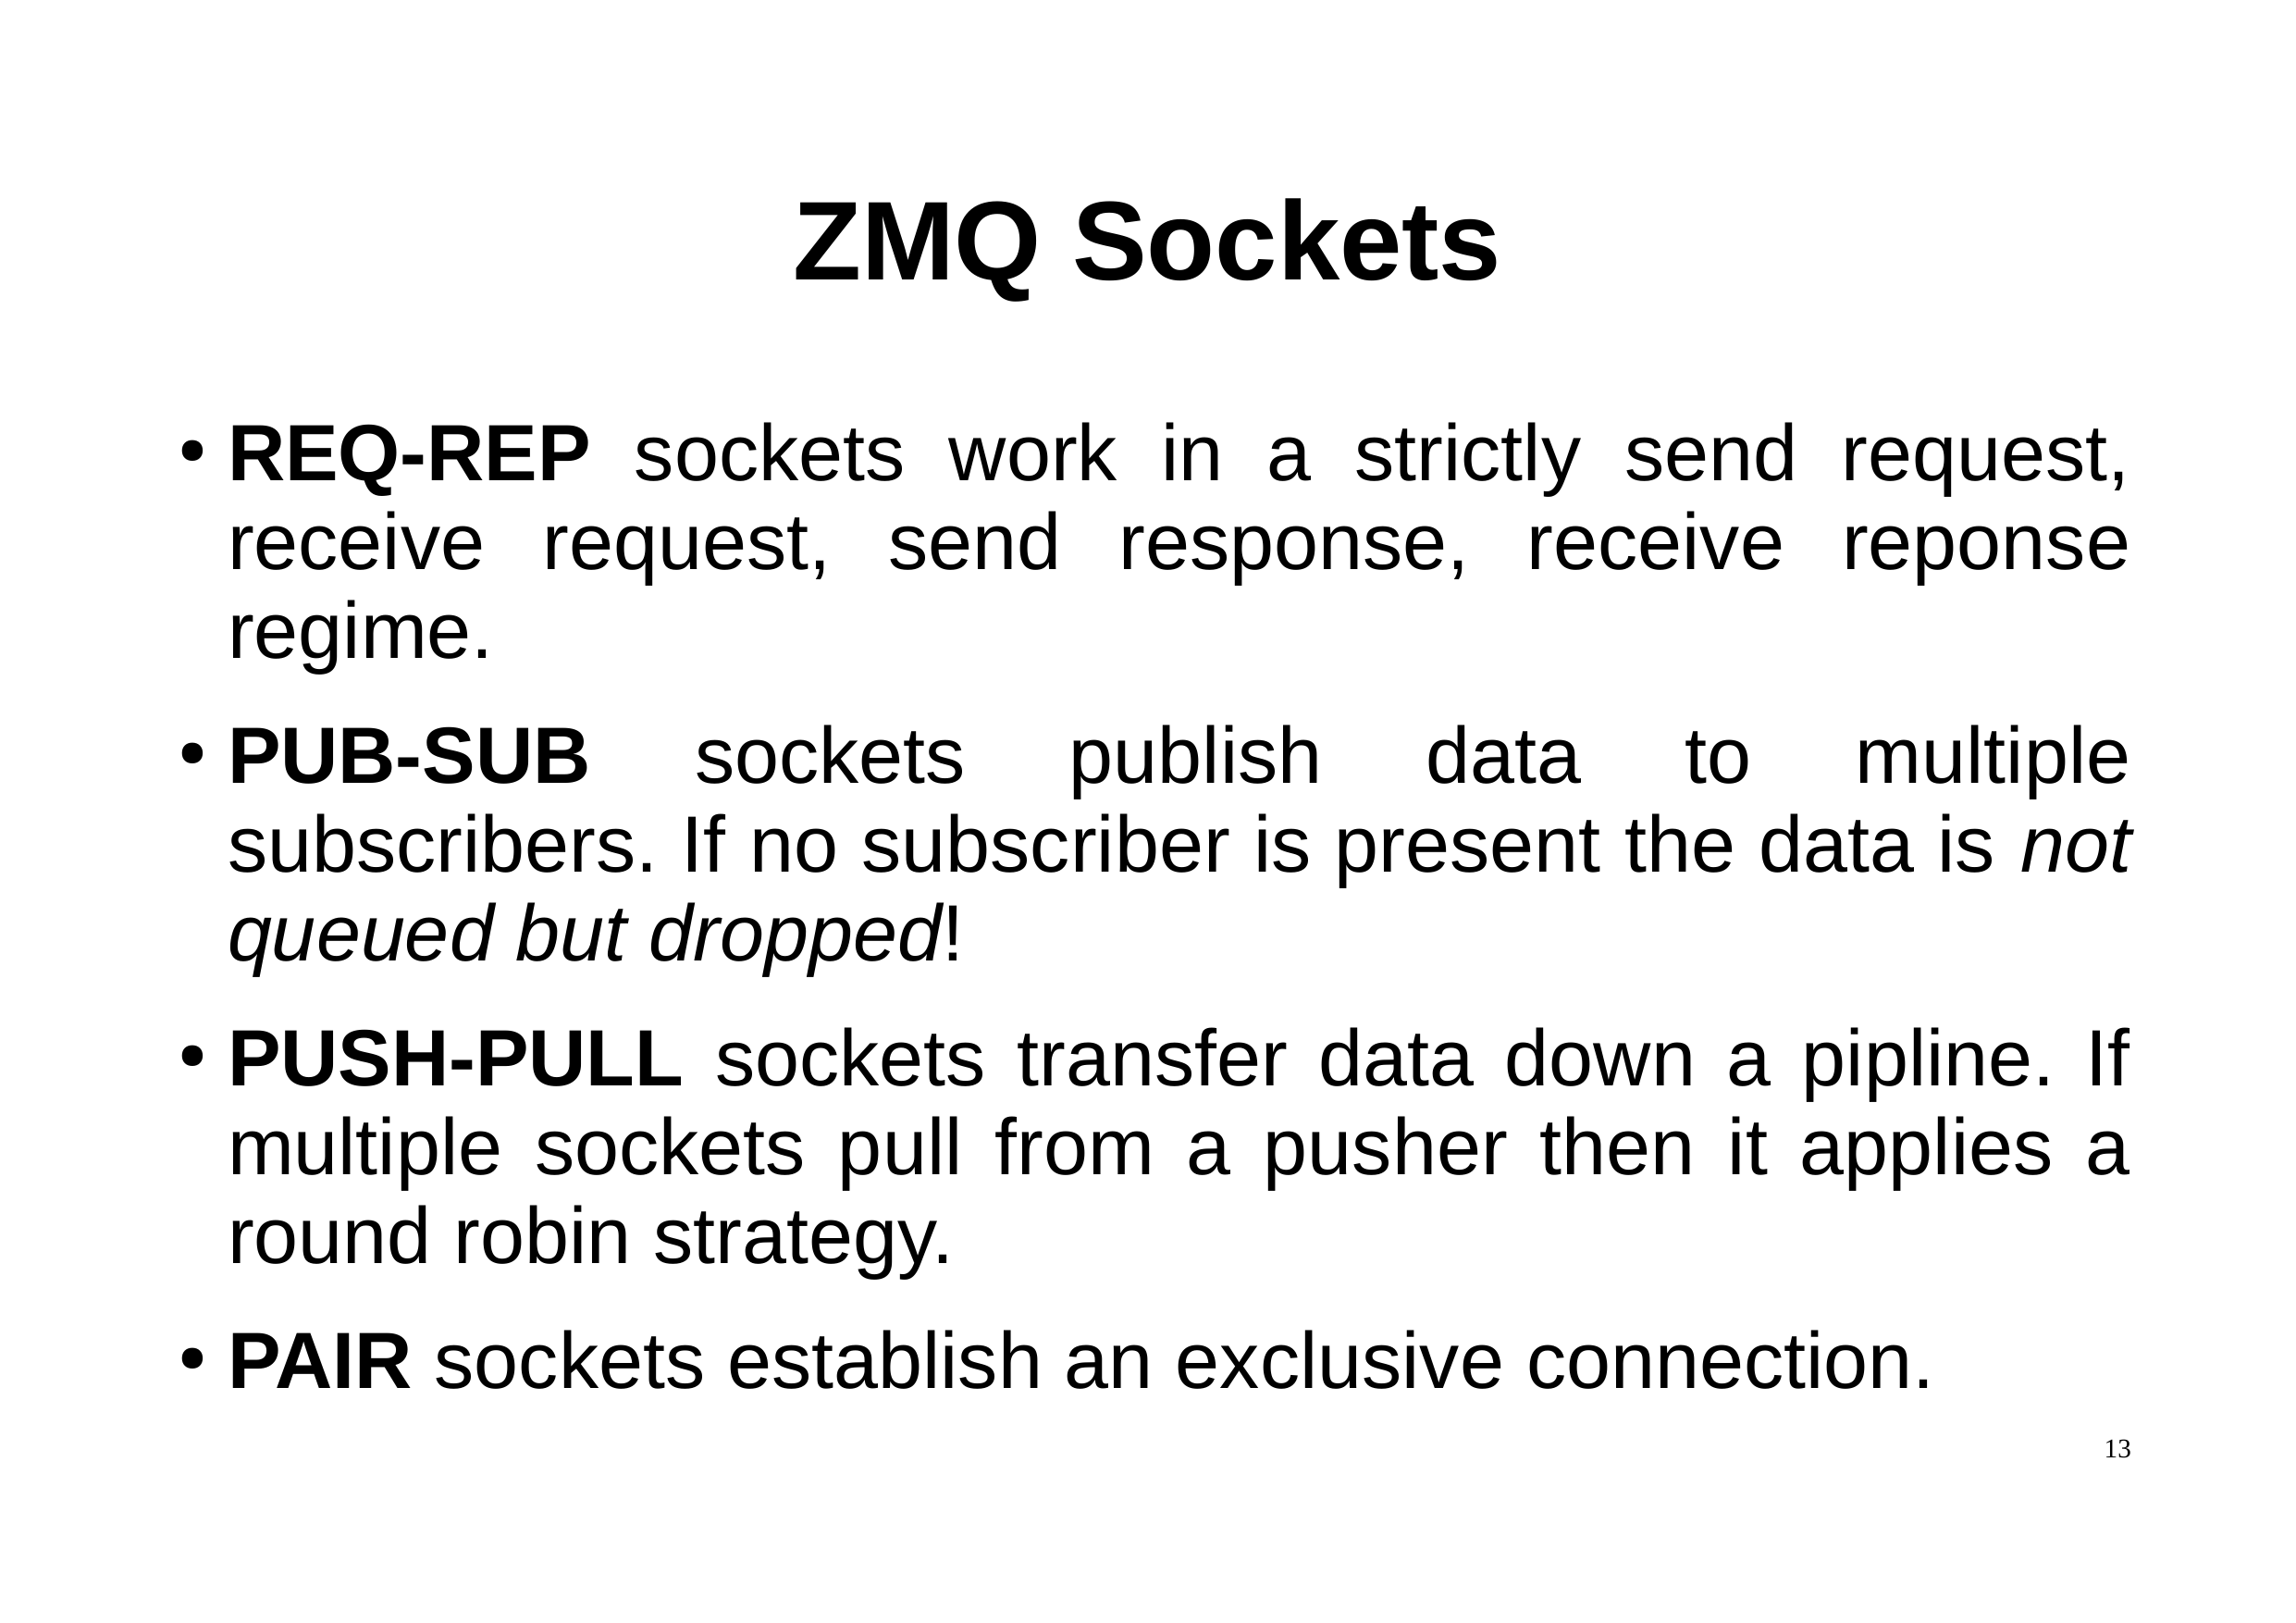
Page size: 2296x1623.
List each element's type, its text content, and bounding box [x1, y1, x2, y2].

title ZMQ Sockets [163, 114, 2132, 367]
list REQ-REP sockets work in a strictly send request, receive request, send response, receive reponse regime. PUB-SUB sockets publish data to multiple subscribers. If no subscriber is present the data is not queued but dropped! PUSH-PULL sockets transfer data down a pipline. If multiple sockets pull from a pusher then it applies a round robin strategy. PAIR sockets establish an exclusive connection. [163, 408, 2132, 1408]
